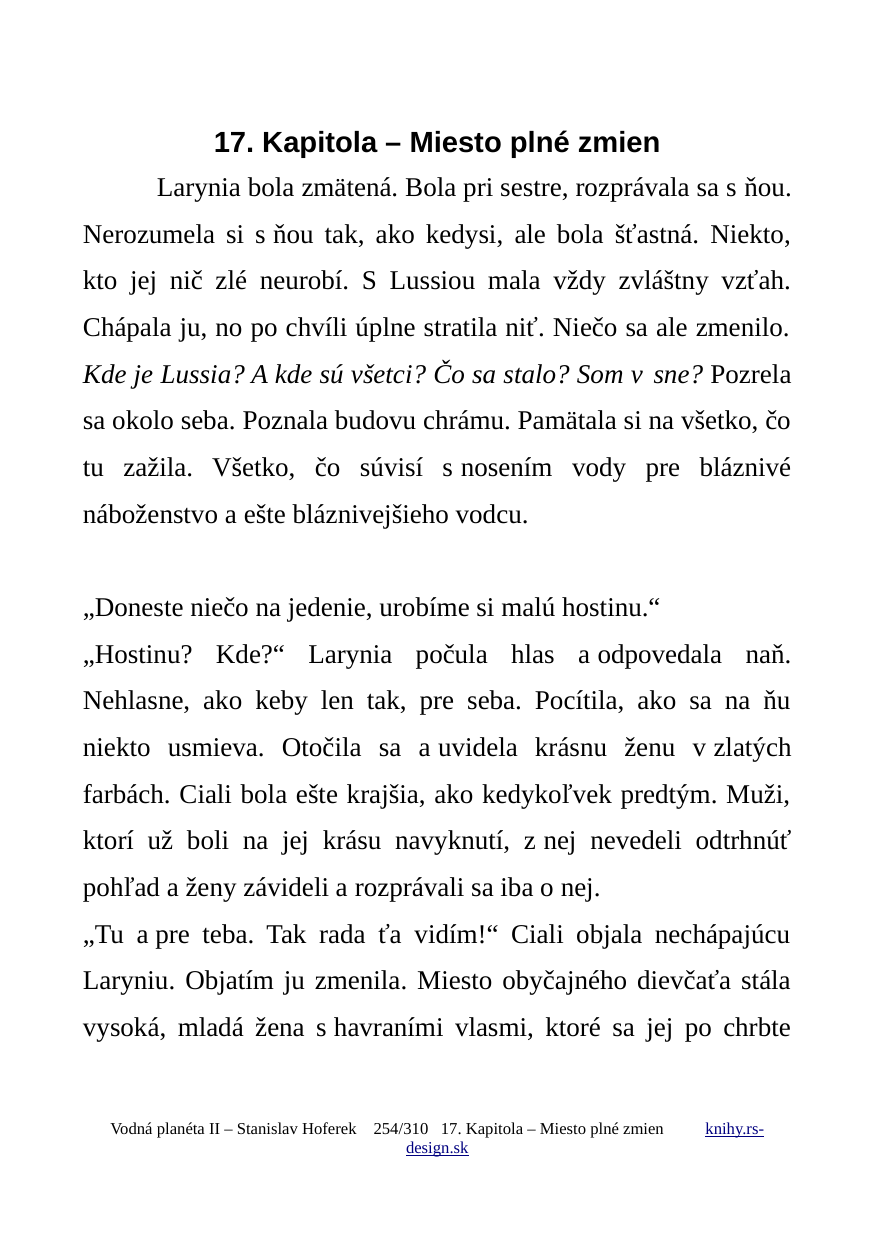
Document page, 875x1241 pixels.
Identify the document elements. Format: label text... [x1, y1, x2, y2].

subtitle 17. Kapitola – Miesto plné zmien [83, 125, 791, 159]
text Larynia bola zmätená. Bola pri sestre, rozprávala sa s ňou. Nerozumela si s ňou tak, ako kedysi, ale bola šťastná. Niekto, kto jej nič zlé neurobí. S Lussiou mala vždy zvláštny vzťah. Chápala ju, no po chvíli úplne stratila niť. Niečo sa ale zmenilo. Kde je Lussia? A kde sú všetci? Čo sa stalo? Som v sne? Pozrela sa okolo seba. Poznala budovu chrámu. Pamätala si na všetko, čo tu zažila. Všetko, čo súvisí s nosením vody pre bláznivé náboženstvo a ešte bláznivejšieho vodcu. [83, 171, 791, 529]
text „Doneste niečo na jedenie, urobíme si malú hostinu.“ [83, 591, 791, 622]
text „Hostinu? Kde?“ Larynia počula hlas a odpovedala naň. Nehlasne, ako keby len tak, pre seba. Pocítila, ako sa na ňu niekto usmieva. Otočila sa a uvidela krásnu ženu v zlatých farbách. Ciali bola ešte krajšia, ako kedykoľvek predtým. Muži, ktorí už boli na jej krásu navyknutí, z nej nevedeli odtrhnúť pohľad a ženy závideli a rozprávali sa iba o nej. [83, 638, 791, 902]
text „Tu a pre teba. Tak rada ťa vidím!“ Ciali objala nechápajúcu Laryniu. Objatím ju zmenila. Miesto obyčajného dievčaťa stála vysoká, mladá žena s havraními vlasmi, ktoré sa jej po chrbte [83, 918, 791, 1042]
